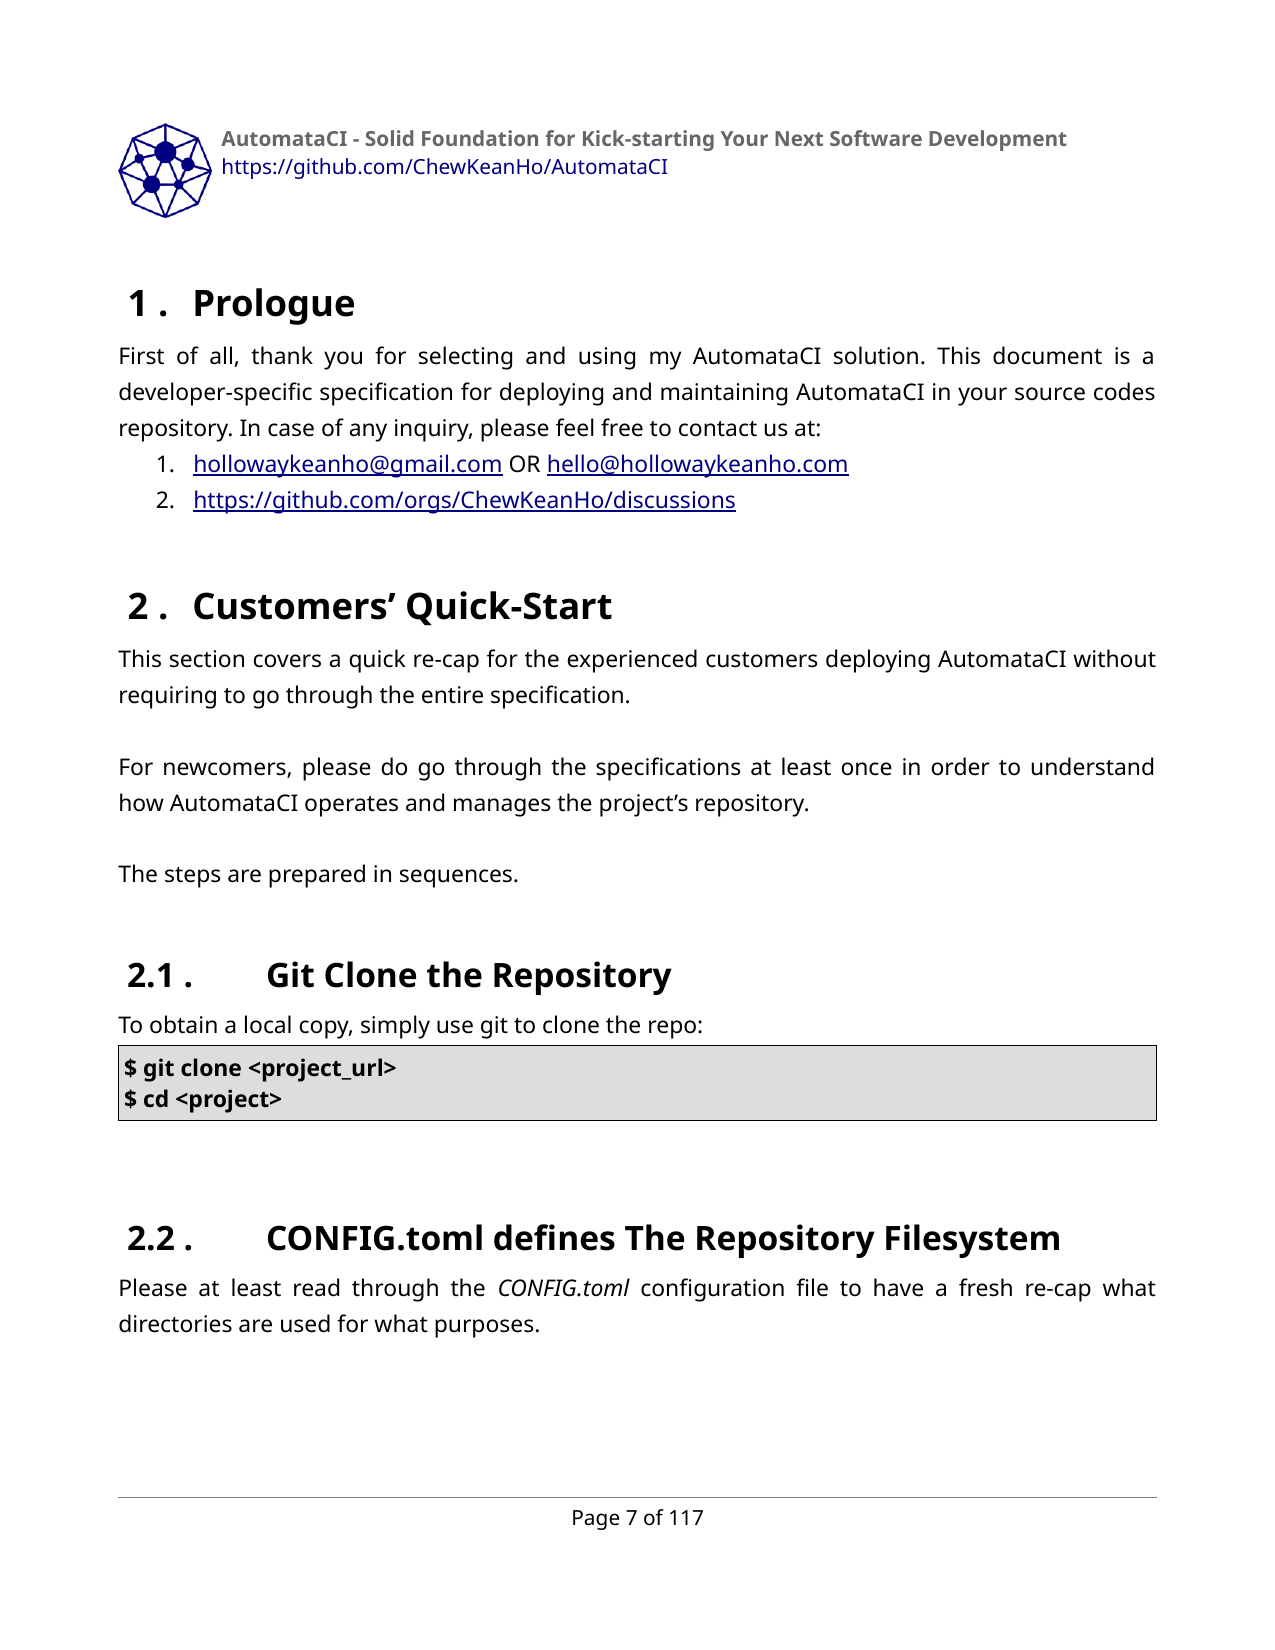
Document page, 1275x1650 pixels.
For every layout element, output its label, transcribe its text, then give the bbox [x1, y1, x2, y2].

text For newcomers, please do go through the specifications at least once in order to understand how AutomataCI operates and manages the project’s repository. [118, 751, 1157, 818]
subtitle Prologue [118, 278, 1157, 327]
table_header $ git clone <project_url> $ cd <project> [119, 1046, 1156, 1120]
list https://github.com/orgs/ChewKeanHo/discussions [156, 484, 1157, 515]
subtitle CONFIG.toml defines The Repository Filesystem [118, 1214, 1157, 1260]
text Please at least read through the CONFIG.toml configuration file to have a fresh re-cap what directories are used for what purposes. [118, 1272, 1157, 1339]
picture [118, 123, 212, 218]
subtitle Git Clone the Repository [118, 951, 1157, 997]
text This section covers a quick re-cap for the experienced customers deploying AutomataCI without requiring to go through the entire specification. [118, 643, 1157, 710]
text The steps are prepared in sequences. [118, 858, 1157, 890]
list hollowaykeanho@gmail.com OR hello@hollowaykeanho.com [156, 448, 1157, 479]
text First of all, thank you for selecting and using my AutomataCI solution. This document is a developer-specific specification for deploying and maintaining AutomataCI in your source codes repository. In case of any inquiry, please feel free to contact us at: [118, 340, 1157, 443]
text To obtain a local copy, simply use git to clone the repo: [118, 1009, 1157, 1041]
subtitle Customers’ Quick-Start [118, 581, 1157, 630]
